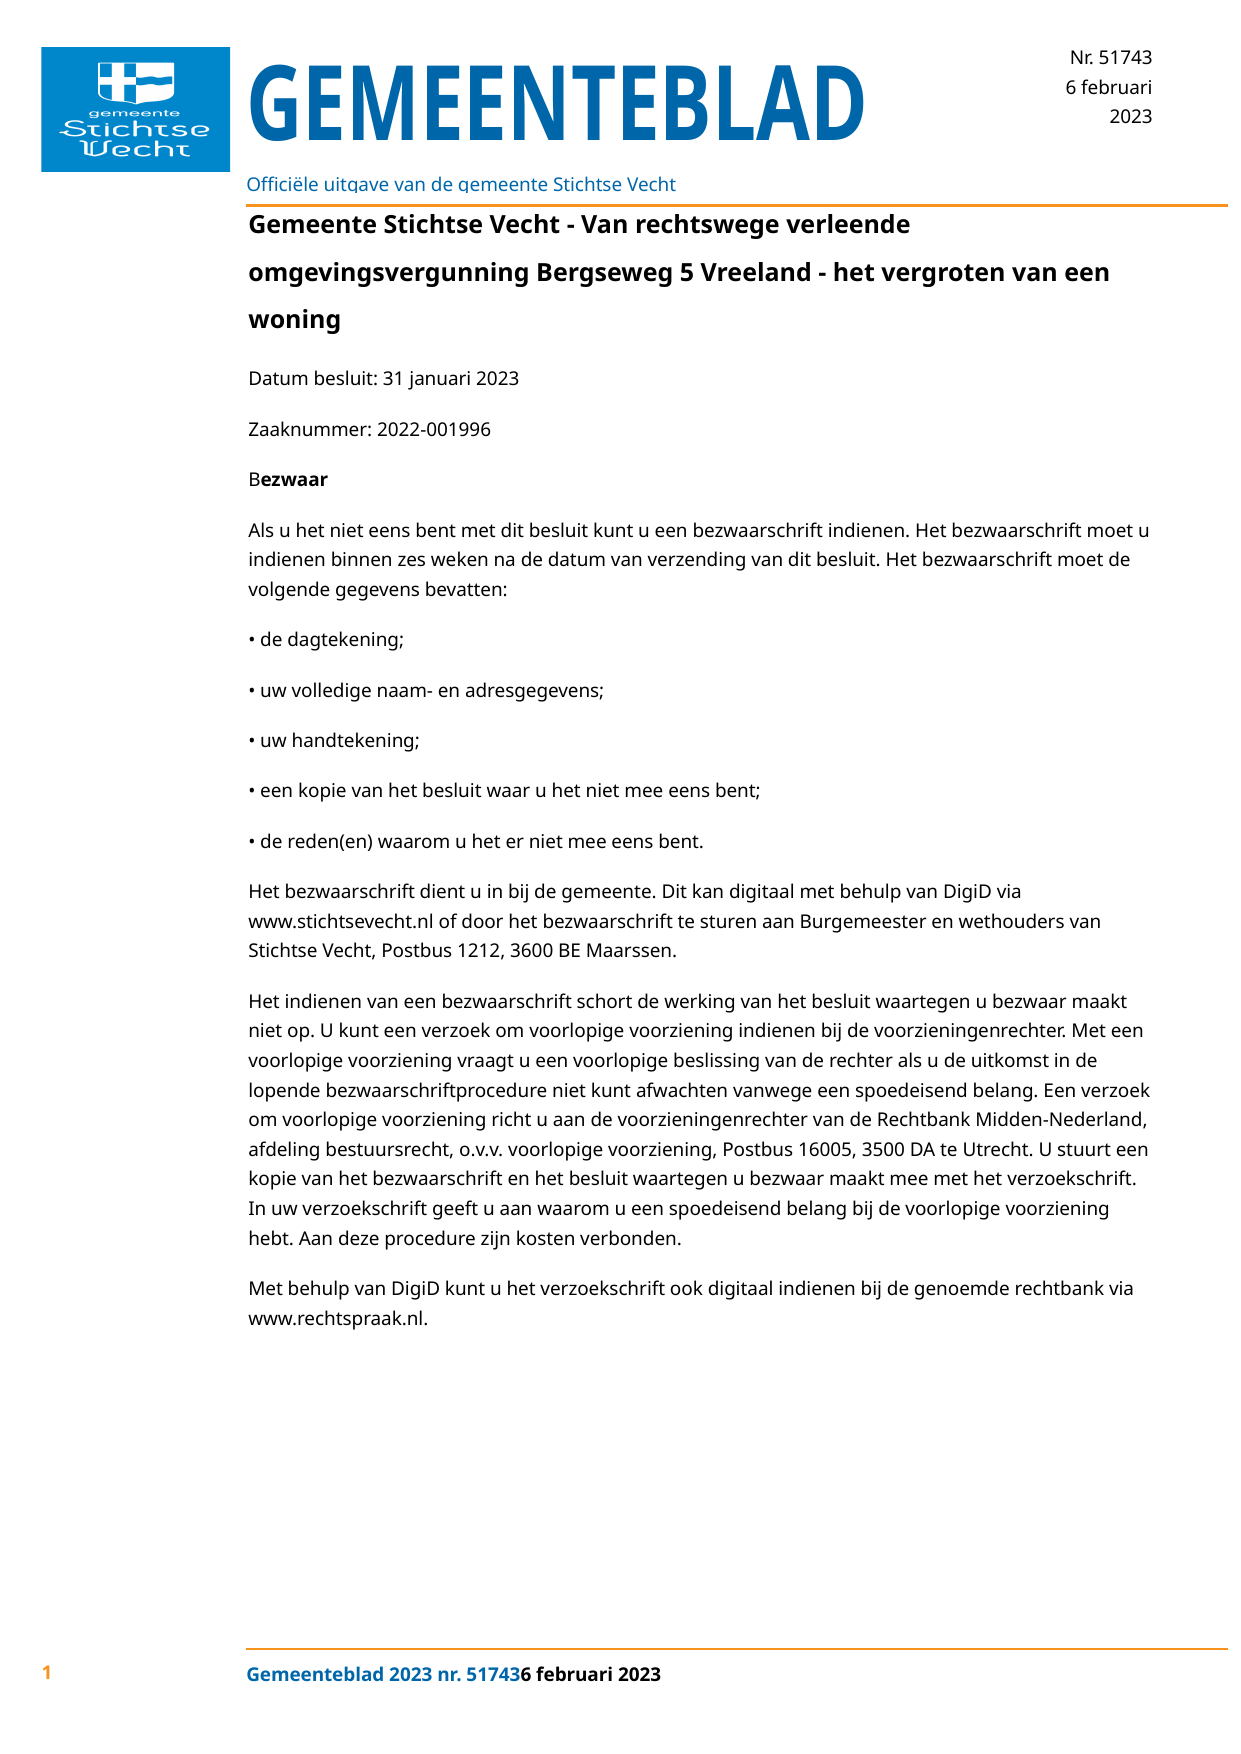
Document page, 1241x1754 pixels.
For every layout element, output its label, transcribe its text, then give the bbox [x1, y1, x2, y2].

text • een kopie van het besluit waar u het niet mee eens bent; [248, 778, 1152, 803]
text Gemeente Stichtse Vecht - Van rechtswege verleende omgevingsvergunning Bergseweg 5 Vreeland - het vergroten van een woning [248, 207, 1152, 336]
text Zaaknummer: 2022-001996 [248, 416, 1152, 442]
text Bezwaar [248, 466, 1152, 492]
text Datum besluit: 31 januari 2023 [248, 366, 1152, 391]
picture [99, 63, 135, 101]
text • uw handtekening; [248, 727, 1152, 753]
text • de dagtekening; [248, 626, 1152, 652]
text Het indienen van een bezwaarschrift schort de werking van het besluit waartegen u bezwaar maakt niet op. U kunt een verzoek om voorlopige voorziening indienen bij de voorzieningenrechter. Met een voorlopige voorziening vraagt u een voorlopige beslissing van de rechter als u de uitkomst in de lopende bezwaarschriftprocedure niet kunt afwachten vanwege een spoedeisend belang. Een verzoek om voorlopige voorziening richt u aan de voorzieningenrechter van de Rechtbank Midden-Nederland, afdeling bestuursrecht, o.v.v. voorlopige voorziening, Postbus 16005, 3500 DA te Utrecht. U stuurt een kopie van het bezwaarschrift en het besluit waartegen u bezwaar maakt mee met het verzoekschrift. In uw verzoekschrift geeft u aan waarom u een spoedeisend belang bij de voorlopige voorziening hebt. Aan deze procedure zijn kosten verbonden. [248, 988, 1152, 1250]
text • de reden(en) waarom u het er niet mee eens bent. [248, 828, 1152, 854]
picture [137, 63, 174, 103]
text • uw volledige naam- en adresgegevens; [248, 677, 1152, 702]
text Met behulp van DigiD kunt u het verzoekschrift ook digitaal indienen bij de genoemde rechtbank via www.rechtspraak.nl. [248, 1275, 1152, 1330]
text Als u het niet eens bent met dit besluit kunt u een bezwaarschrift indienen. Het bezwaarschrift moet u indienen binnen zes weken na de datum van verzending van dit besluit. Het bezwaarschrift moet de volgende gegevens bevatten: [248, 517, 1152, 602]
text Het bezwaarschrift dient u in bij de gemeente. Dit kan digitaal met behulp van DigiD via www.stichtsevecht.nl of door het bezwaarschrift te sturen aan Burgemeester en wethouders van Stichtse Vecht, Postbus 1212, 3600 BE Maarssen. [248, 878, 1152, 963]
